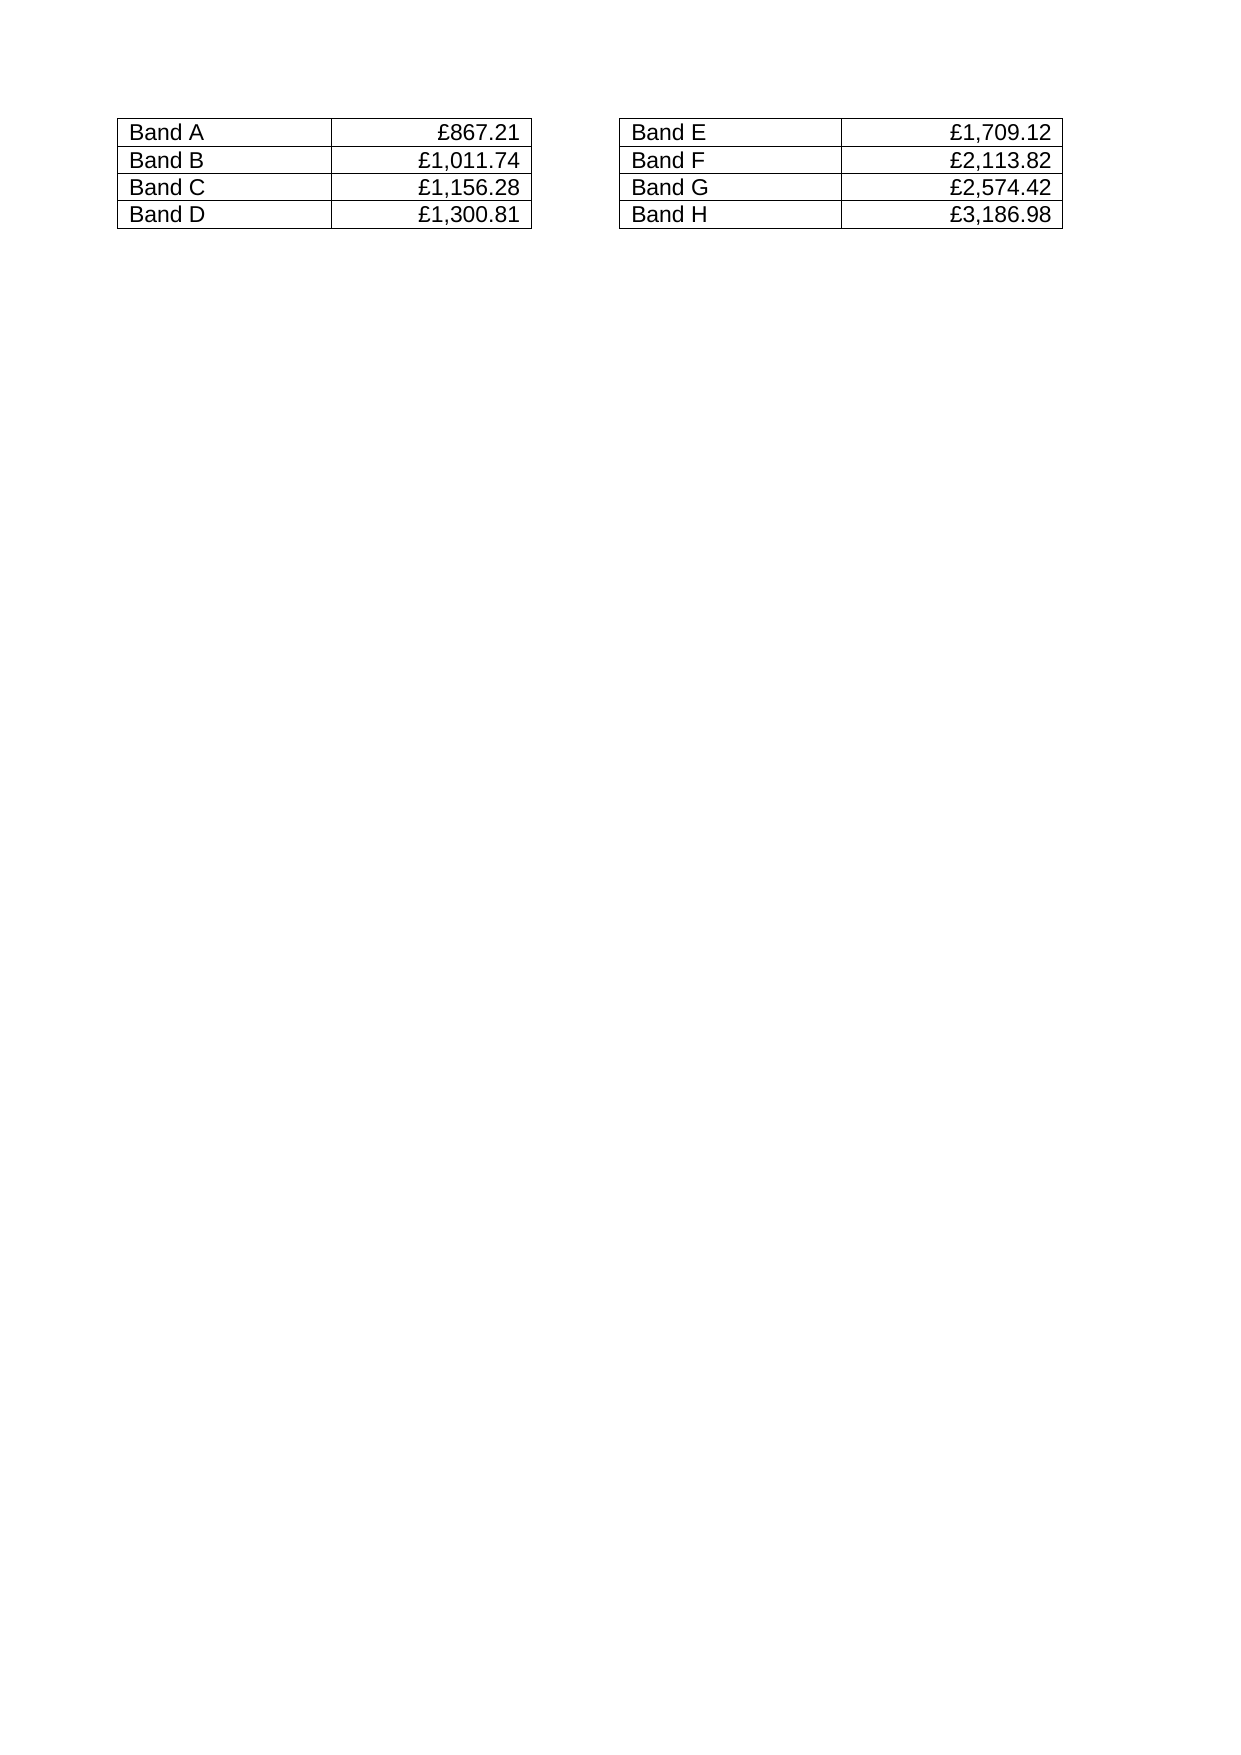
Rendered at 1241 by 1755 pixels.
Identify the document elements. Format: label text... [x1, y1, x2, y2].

table_cell [532, 173, 619, 200]
table_cell [532, 146, 619, 173]
table_cell £2,574.42 [842, 174, 1062, 200]
table_cell £2,113.82 [842, 147, 1062, 173]
table_cell Band F [620, 147, 841, 173]
table_cell Band H [620, 201, 841, 228]
table_header £867.21 [332, 119, 531, 146]
table_cell £1,011.74 [332, 147, 531, 173]
table_header Band A [118, 119, 331, 146]
table_cell Band C [118, 174, 331, 200]
table_header [532, 118, 619, 146]
table_header £1,709.12 [842, 119, 1062, 146]
table_cell £3,186.98 [842, 201, 1062, 228]
table_cell Band G [620, 174, 841, 200]
table_cell £1,156.28 [332, 174, 531, 200]
table_cell £1,300.81 [332, 201, 531, 228]
table_cell Band D [118, 201, 331, 228]
table_cell Band B [118, 147, 331, 173]
table_cell [532, 200, 619, 228]
table_header Band E [620, 119, 841, 146]
